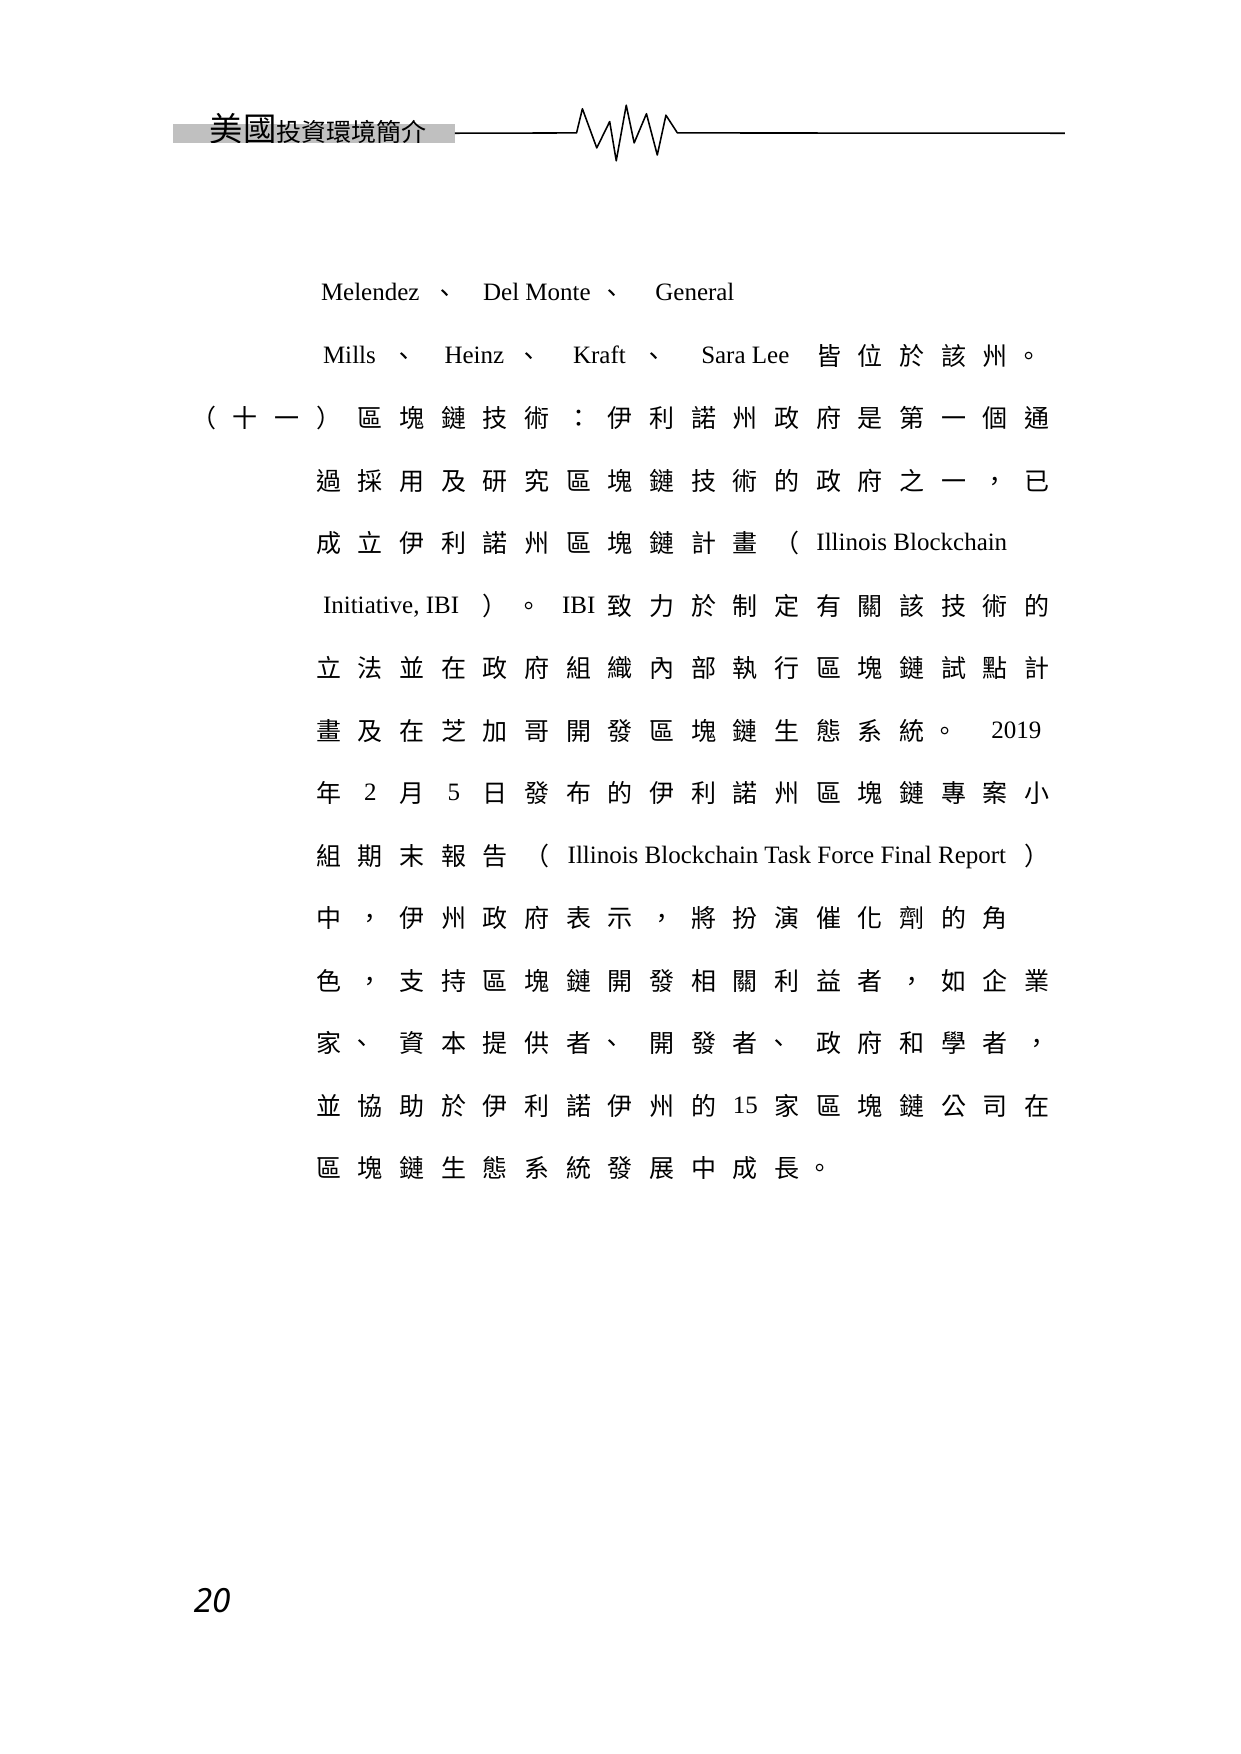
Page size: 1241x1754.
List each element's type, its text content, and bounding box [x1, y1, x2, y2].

text （十一）區塊鏈技術：伊利諾州政府是第一個通過採用及研究區塊鏈技術的政府之一，已成立伊利諾州區塊鏈計畫（Illinois Blockchain Initiative, IBI）。IBI致力於制定有關該技術的立法並在政府組織內部執行區塊鏈試點計畫及在芝加哥開發區塊鏈生態系統。2019年2月5日發布的伊利諾州區塊鏈專案小組期末報告（Illinois Blockchain Task Force Final Report）中，伊州政府表示，將扮演催化劑的角色，支持區塊鏈開發相關利益者，如企業家、資本提供者、開發者、政府和學者，並協助於伊利諾伊州的15家區塊鏈公司在區塊鏈生態系統發展中成長。 [183, 375, 1058, 1188]
text Melendez、Del Monte、General Mills、Heinz、Kraft、Sara Lee皆位於該州。 [207, 250, 1058, 375]
